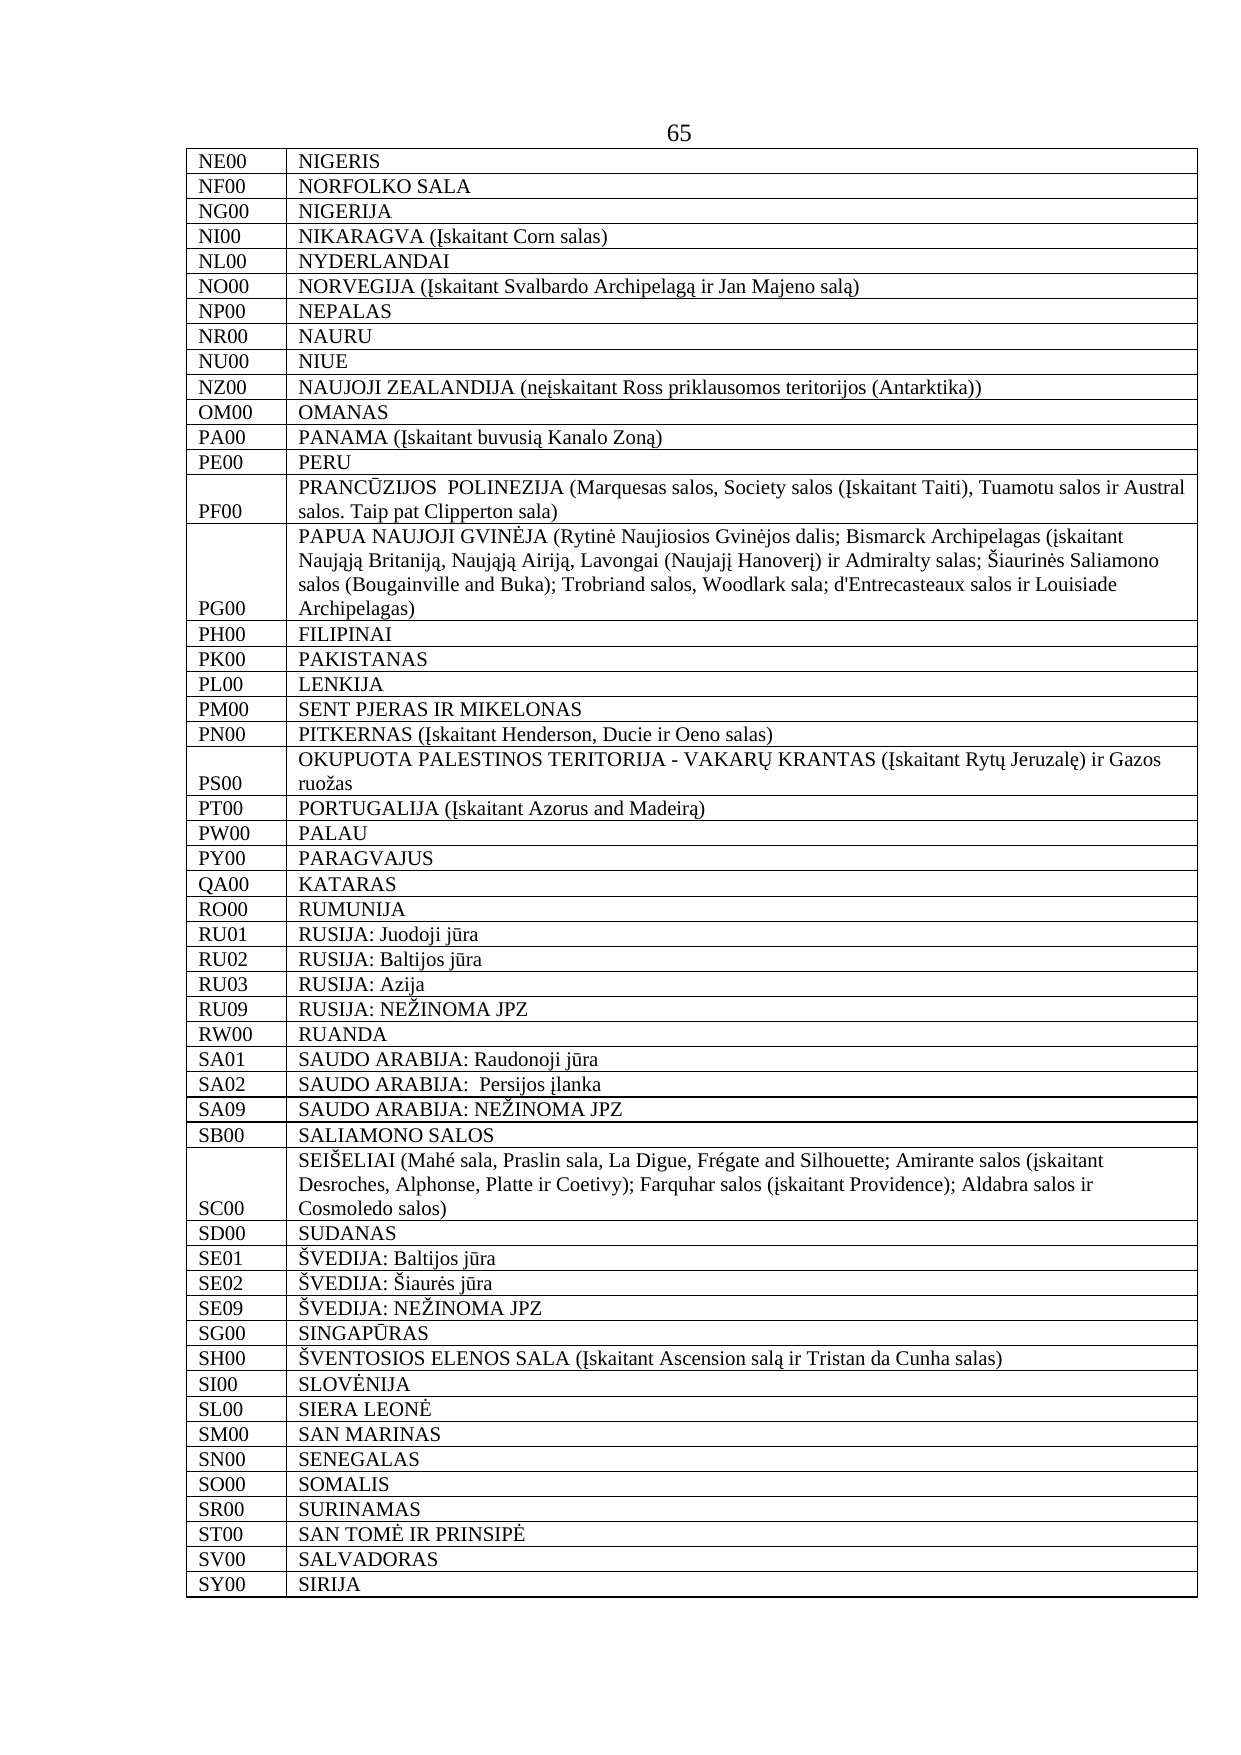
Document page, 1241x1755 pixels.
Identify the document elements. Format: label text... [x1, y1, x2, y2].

table_cell SC00 [187, 1148, 286, 1220]
table_cell NIGERIS [287, 149, 1197, 173]
table_cell PK00 [187, 647, 286, 671]
table_cell PORTUGALIJA (Įskaitant Azorus and Madeirą) [287, 796, 1197, 820]
table_cell NO00 [187, 274, 286, 298]
table_cell NI00 [187, 224, 286, 248]
table_cell SV00 [187, 1547, 286, 1571]
table_cell NEPALAS [287, 299, 1197, 323]
table_cell NAUJOJI ZEALANDIJA (neįskaitant Ross priklausomos teritorijos (Antarktika)) [287, 375, 1197, 399]
table_cell SEIŠELIAI (Mahé sala, Praslin sala, La Digue, Frégate and Silhouette; Amirante salos (įskaitant Desroches, Alphonse, Platte ir Coetivy); Farquhar salos (įskaitant Providence); Aldabra salos ir Cosmoledo salos) [287, 1148, 1197, 1220]
table_cell PA00 [187, 425, 286, 449]
table_cell SINGAPŪRAS [287, 1321, 1197, 1345]
table_cell ST00 [187, 1522, 286, 1546]
table_cell PM00 [187, 697, 286, 721]
table_cell PAPUA NAUJOJI GVINĖJA (Rytinė Naujiosios Gvinėjos dalis; Bismarck Archipelagas (įskaitant Naująją Britaniją, Naująją Airiją, Lavongai (Naujajį Hanoverį) ir Admiralty salas; Šiaurinės Saliamono salos (Bougainville and Buka); Trobriand salos, Woodlark sala; d'Entrecasteaux salos ir Louisiade Archipelagas) [287, 524, 1197, 620]
table_cell PT00 [187, 796, 286, 820]
table_cell ŠVEDIJA: Baltijos jūra [287, 1246, 1197, 1270]
table_cell QA00 [187, 871, 286, 896]
table_cell NIUE [287, 350, 1197, 373]
table_cell NORVEGIJA (Įskaitant Svalbardo Archipelagą ir Jan Majeno salą) [287, 274, 1197, 298]
table_cell LENKIJA [287, 672, 1197, 696]
table_cell PL00 [187, 672, 286, 696]
table_cell ŠVEDIJA: NEŽINOMA JPZ [287, 1296, 1197, 1320]
table_cell RU09 [187, 997, 286, 1021]
table_cell SURINAMAS [287, 1497, 1197, 1521]
table_cell SO00 [187, 1472, 286, 1496]
table_cell RU03 [187, 972, 286, 996]
table_cell PAKISTANAS [287, 647, 1197, 671]
table_cell PITKERNAS (Įskaitant Henderson, Ducie ir Oeno salas) [287, 722, 1197, 746]
table_cell RUANDA [287, 1022, 1197, 1046]
table_cell NP00 [187, 299, 286, 323]
table_cell SENT PJERAS IR MIKELONAS [287, 697, 1197, 721]
table_cell PG00 [187, 524, 286, 620]
table_cell SAUDO ARABIJA: Raudonoji jūra [287, 1047, 1197, 1071]
table_cell SALVADORAS [287, 1547, 1197, 1571]
table_cell SAN MARINAS [287, 1422, 1197, 1446]
table_cell SIERA LEONĖ [287, 1397, 1197, 1421]
table_cell SY00 [187, 1572, 286, 1596]
table_cell NF00 [187, 174, 286, 198]
table_cell SE09 [187, 1296, 286, 1320]
table_cell NIKARAGVA (Įskaitant Corn salas) [287, 224, 1197, 248]
table_cell PH00 [187, 621, 286, 646]
table_cell RUSIJA: Azija [287, 972, 1197, 996]
table_cell SAUDO ARABIJA: NEŽINOMA JPZ [287, 1098, 1197, 1121]
table_cell NG00 [187, 199, 286, 223]
table_cell SIRIJA [287, 1572, 1197, 1596]
table_cell NZ00 [187, 375, 286, 399]
table_cell SE02 [187, 1271, 286, 1295]
table_cell PS00 [187, 747, 286, 795]
table_cell SG00 [187, 1321, 286, 1345]
table_cell RUSIJA: Baltijos jūra [287, 947, 1197, 971]
table_cell RUSIJA: NEŽINOMA JPZ [287, 997, 1197, 1021]
table_cell SL00 [187, 1397, 286, 1421]
table_cell PALAU [287, 821, 1197, 845]
table_cell PY00 [187, 846, 286, 870]
table_cell ŠVEDIJA: Šiaurės jūra [287, 1271, 1197, 1295]
table_cell PERU [287, 450, 1197, 474]
table_cell PF00 [187, 475, 286, 523]
table_cell PE00 [187, 450, 286, 474]
table_cell ŠVENTOSIOS ELENOS SALA (Įskaitant Ascension salą ir Tristan da Cunha salas) [287, 1346, 1197, 1370]
table_cell NAURU [287, 324, 1197, 348]
table_cell OMANAS [287, 400, 1197, 424]
table_cell NR00 [187, 324, 286, 348]
table_cell SENEGALAS [287, 1447, 1197, 1471]
table_cell SA02 [187, 1072, 286, 1096]
table_cell NORFOLKO SALA [287, 174, 1197, 198]
table_cell SE01 [187, 1246, 286, 1270]
table_cell SALIAMONO SALOS [287, 1123, 1197, 1147]
table_cell OM00 [187, 400, 286, 424]
table_cell PW00 [187, 821, 286, 845]
table_cell PANAMA (Įskaitant buvusią Kanalo Zoną) [287, 425, 1197, 449]
table_cell PARAGVAJUS [287, 846, 1197, 870]
table_cell SAN TOMĖ IR PRINSIPĖ [287, 1522, 1197, 1546]
table_cell SI00 [187, 1371, 286, 1396]
table_cell SUDANAS [287, 1221, 1197, 1245]
table_cell SB00 [187, 1123, 286, 1147]
table_cell OKUPUOTA PALESTINOS TERITORIJA - VAKARŲ KRANTAS (Įskaitant Rytų Jeruzalę) ir Gazos ruožas [287, 747, 1197, 795]
table_cell SR00 [187, 1497, 286, 1521]
table_cell RU02 [187, 947, 286, 971]
table_cell FILIPINAI [287, 621, 1197, 646]
table_cell NE00 [187, 149, 286, 173]
table_cell NIGERIJA [287, 199, 1197, 223]
table_cell NU00 [187, 350, 286, 373]
table_cell RUSIJA: Juodoji jūra [287, 922, 1197, 946]
table_cell PN00 [187, 722, 286, 746]
table_cell SH00 [187, 1346, 286, 1370]
table_cell SD00 [187, 1221, 286, 1245]
table_cell PRANCŪZIJOS POLINEZIJA (Marquesas salos, Society salos (Įskaitant Taiti), Tuamotu salos ir Austral salos. Taip pat Clipperton sala) [287, 475, 1197, 523]
table_cell SM00 [187, 1422, 286, 1446]
table_cell SN00 [187, 1447, 286, 1471]
table_cell NL00 [187, 249, 286, 273]
table_cell RW00 [187, 1022, 286, 1046]
table_cell RO00 [187, 897, 286, 921]
table_cell SA01 [187, 1047, 286, 1071]
table_cell NYDERLANDAI [287, 249, 1197, 273]
table_cell SOMALIS [287, 1472, 1197, 1496]
table_cell RU01 [187, 922, 286, 946]
table_cell RUMUNIJA [287, 897, 1197, 921]
table_cell SA09 [187, 1098, 286, 1121]
table_cell SLOVĖNIJA [287, 1371, 1197, 1396]
table_cell KATARAS [287, 871, 1197, 896]
table_cell SAUDO ARABIJA: Persijos įlanka [287, 1072, 1197, 1096]
